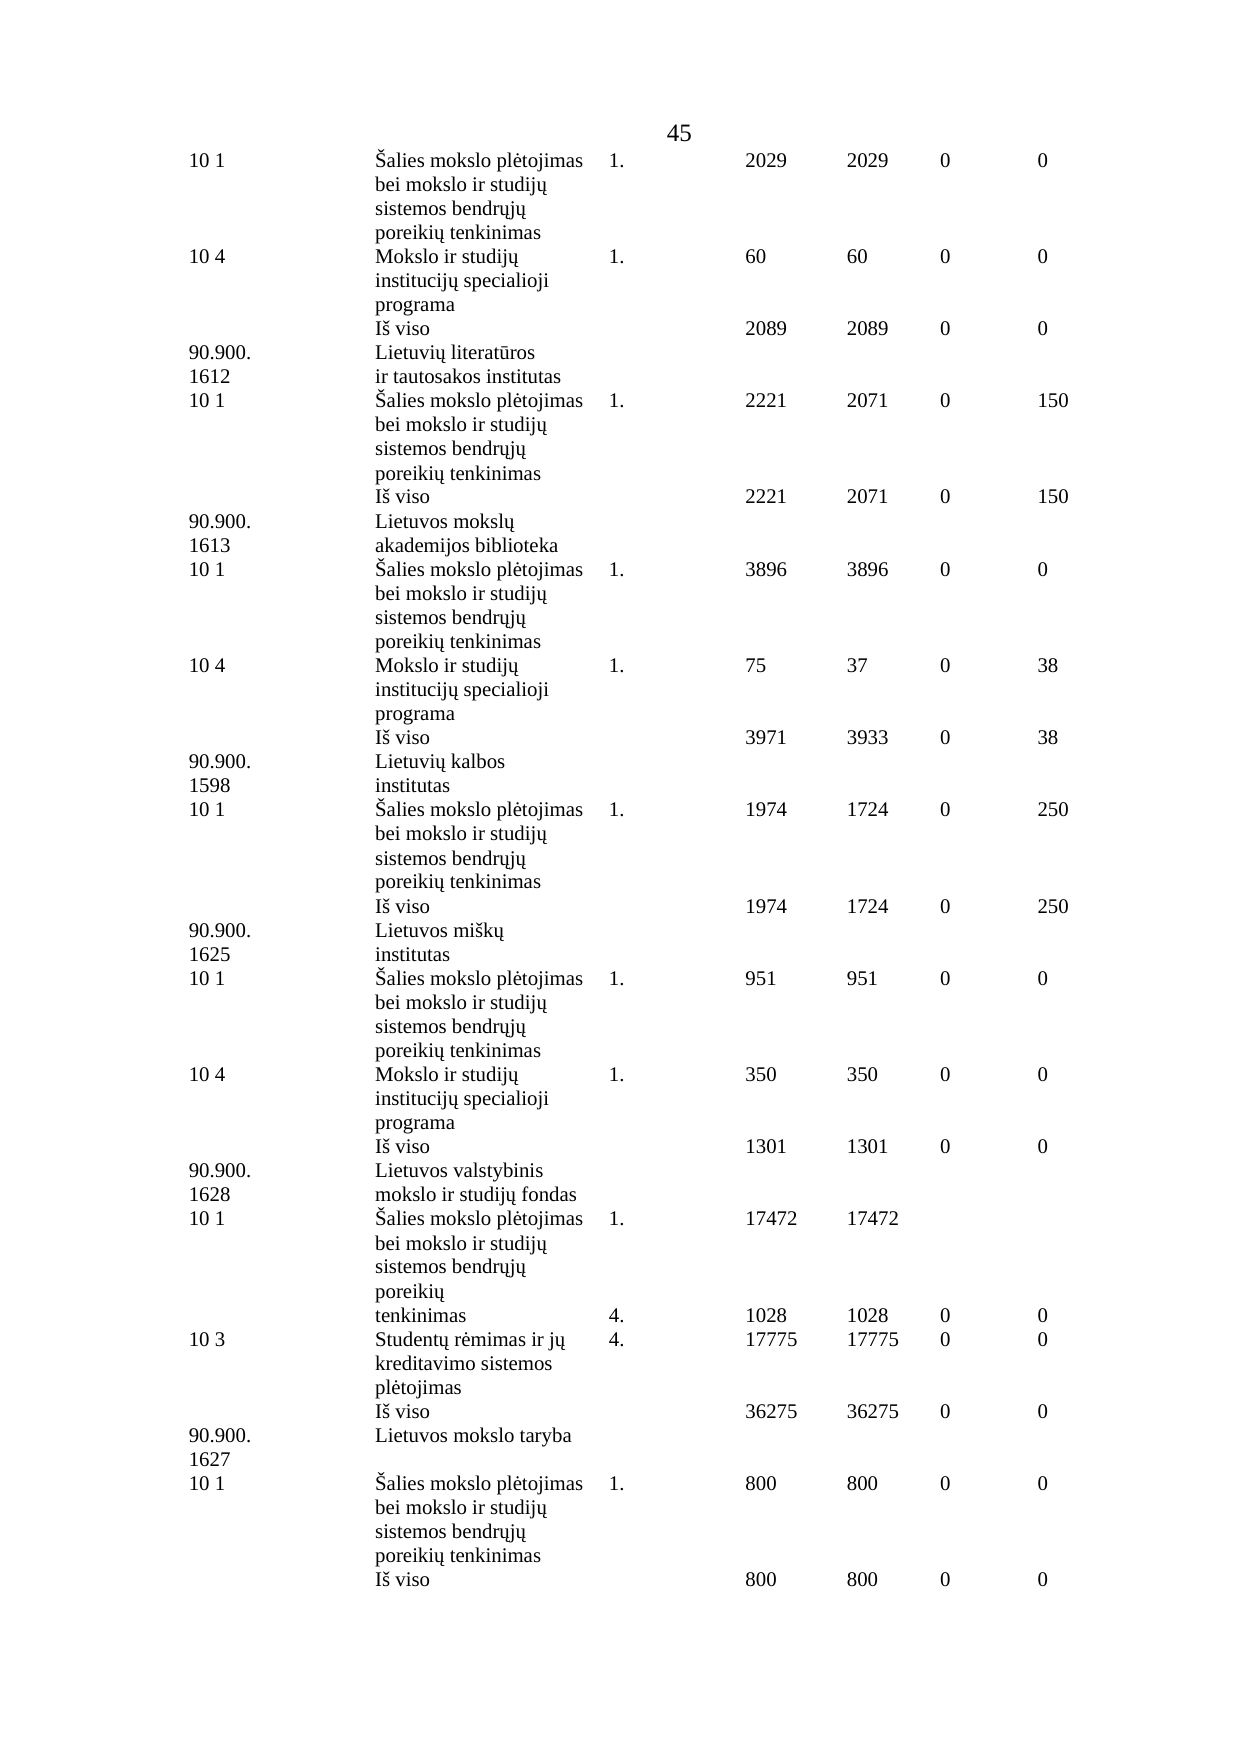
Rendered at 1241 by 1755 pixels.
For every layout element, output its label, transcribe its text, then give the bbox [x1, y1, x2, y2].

table_cell akademijos biblioteka [364, 533, 597, 557]
table_cell 60 [734, 244, 835, 316]
table_cell 4. [598, 1327, 734, 1399]
table_cell 10 1 [177, 388, 364, 484]
table_cell [734, 509, 835, 533]
table_cell Mokslo ir studijų institucijų specialioji programa [364, 1062, 597, 1134]
table_cell Iš viso [364, 1134, 597, 1158]
table_cell 90.900. [177, 509, 364, 533]
table_cell 800 [835, 1471, 929, 1567]
table_cell [929, 509, 1026, 533]
table_cell [929, 918, 1026, 942]
table_cell [598, 485, 734, 508]
table_cell 0 [1026, 1567, 1182, 1591]
table_cell Lietuvos mokslo taryba [364, 1423, 597, 1447]
table_cell 3896 [734, 557, 835, 653]
table_cell [598, 1567, 734, 1591]
table_cell Studentų rėmimas ir jų kreditavimo sistemos plėtojimas [364, 1327, 597, 1399]
table_cell Lietuvos valstybinis [364, 1158, 597, 1182]
table_cell 1028 [734, 1303, 835, 1327]
table_cell 75 [734, 653, 835, 725]
table_cell 0 [929, 1327, 1026, 1399]
table_cell 1598 [177, 773, 364, 797]
table_cell ir tautosakos institutas [364, 364, 597, 388]
table_cell [177, 485, 364, 508]
table_cell 90.900. [177, 340, 364, 364]
table_cell Lietuvos mokslų [364, 509, 597, 533]
table_cell Lietuvių literatūros [364, 340, 597, 364]
table_cell 17775 [734, 1327, 835, 1399]
table_cell [1026, 773, 1182, 797]
table_cell [598, 749, 734, 773]
table_cell [1026, 1423, 1182, 1447]
table_cell [929, 364, 1026, 388]
table_cell 60 [835, 244, 929, 316]
table_cell [734, 533, 835, 557]
table_cell 0 [929, 557, 1026, 653]
table_cell [598, 340, 734, 364]
table_cell 0 [1026, 244, 1182, 316]
table_cell 1. [598, 388, 734, 484]
table_cell [598, 1158, 734, 1182]
table_cell [177, 1303, 364, 1327]
table_cell [929, 1206, 1026, 1303]
table_cell Lietuvos miškų [364, 918, 597, 942]
table_cell 0 [929, 1303, 1026, 1327]
table_cell [929, 749, 1026, 773]
table_cell 1301 [835, 1134, 929, 1158]
table_cell 800 [835, 1567, 929, 1591]
table_cell 1. [598, 797, 734, 893]
table_cell Šalies mokslo plėtojimas bei mokslo ir studijų sistemos bendrųjų poreikių [364, 1206, 597, 1303]
table_cell 10 1 [177, 1471, 364, 1567]
table_cell 36275 [835, 1399, 929, 1423]
table_cell mokslo ir studijų fondas [364, 1182, 597, 1206]
table_cell 250 [1026, 797, 1182, 893]
table_cell 90.900. [177, 918, 364, 942]
table_cell [1026, 1158, 1182, 1182]
table_cell 150 [1026, 388, 1182, 484]
table_cell 0 [1026, 1471, 1182, 1567]
table_cell 2089 [734, 316, 835, 340]
table_cell tenkinimas [364, 1303, 597, 1327]
table_cell Mokslo ir studijų institucijų specialioji programa [364, 653, 597, 725]
table_cell Šalies mokslo plėtojimas bei mokslo ir studijų sistemos bendrųjų poreikių tenkinimas [364, 148, 597, 244]
table_cell [1026, 749, 1182, 773]
table_cell Iš viso [364, 1399, 597, 1423]
table_cell 1625 [177, 942, 364, 966]
table_cell [364, 1447, 597, 1471]
table_cell Šalies mokslo plėtojimas bei mokslo ir studijų sistemos bendrųjų poreikių tenkinimas [364, 557, 597, 653]
table_cell [598, 773, 734, 797]
table_cell 0 [1026, 316, 1182, 340]
table_cell Iš viso [364, 485, 597, 508]
table_cell Iš viso [364, 1567, 597, 1591]
table_cell 0 [929, 1567, 1026, 1591]
table_cell 1. [598, 557, 734, 653]
table_cell 1. [598, 148, 734, 244]
table_cell 2089 [835, 316, 929, 340]
table_cell [1026, 533, 1182, 557]
table_cell [177, 1134, 364, 1158]
table_cell 1612 [177, 364, 364, 388]
table_cell 0 [929, 148, 1026, 244]
table_cell 350 [835, 1062, 929, 1134]
table_cell 38 [1026, 725, 1182, 749]
table_cell [598, 1447, 734, 1471]
table_cell Iš viso [364, 725, 597, 749]
table_cell 0 [1026, 1062, 1182, 1134]
table_cell 90.900. [177, 1158, 364, 1182]
table_cell [929, 942, 1026, 966]
table_cell [929, 1182, 1026, 1206]
table_cell 2029 [835, 148, 929, 244]
table_cell 951 [835, 966, 929, 1062]
table_cell [177, 1399, 364, 1423]
table_cell 1. [598, 1206, 734, 1303]
table_cell [598, 725, 734, 749]
table_cell [1026, 918, 1182, 942]
table_cell Šalies mokslo plėtojimas bei mokslo ir studijų sistemos bendrųjų poreikių tenkinimas [364, 966, 597, 1062]
table_cell [835, 533, 929, 557]
table_cell [835, 1423, 929, 1447]
table_cell [835, 749, 929, 773]
table_cell 800 [734, 1567, 835, 1591]
table_cell [598, 364, 734, 388]
table_cell [1026, 1206, 1182, 1303]
table_cell institutas [364, 942, 597, 966]
table_cell Iš viso [364, 894, 597, 918]
table_cell 10 3 [177, 1327, 364, 1399]
table_cell [734, 1423, 835, 1447]
table_cell [1026, 364, 1182, 388]
table_cell 2071 [835, 485, 929, 508]
table_cell 0 [929, 653, 1026, 725]
table_cell Šalies mokslo plėtojimas bei mokslo ir studijų sistemos bendrųjų poreikių tenkinimas [364, 1471, 597, 1567]
table_cell [598, 942, 734, 966]
table_cell 10 1 [177, 797, 364, 893]
table_cell 38 [1026, 653, 1182, 725]
table_cell [734, 749, 835, 773]
table_cell [734, 942, 835, 966]
table_cell [835, 773, 929, 797]
table_cell 250 [1026, 894, 1182, 918]
table_cell 0 [1026, 1399, 1182, 1423]
table_cell [1026, 340, 1182, 364]
table_cell 10 1 [177, 966, 364, 1062]
table_cell [598, 1423, 734, 1447]
table_cell [734, 1447, 835, 1471]
table_cell 0 [1026, 1134, 1182, 1158]
table_cell [929, 340, 1026, 364]
table_cell [598, 509, 734, 533]
table_cell 1724 [835, 797, 929, 893]
table_cell 10 4 [177, 244, 364, 316]
table_cell [177, 316, 364, 340]
table_cell 17472 [835, 1206, 929, 1303]
table_cell 4. [598, 1303, 734, 1327]
table_cell 17775 [835, 1327, 929, 1399]
table_cell Iš viso [364, 316, 597, 340]
table_cell [835, 340, 929, 364]
table_cell [835, 918, 929, 942]
table_cell 90.900. [177, 1423, 364, 1447]
table_cell Šalies mokslo plėtojimas bei mokslo ir studijų sistemos bendrųjų poreikių tenkinimas [364, 388, 597, 484]
table_cell institutas [364, 773, 597, 797]
table_cell 1613 [177, 533, 364, 557]
table_cell 0 [929, 797, 1026, 893]
table_cell 3896 [835, 557, 929, 653]
table_cell [835, 1158, 929, 1182]
table_cell 1. [598, 966, 734, 1062]
table_cell 350 [734, 1062, 835, 1134]
table_cell [734, 364, 835, 388]
table_cell 1628 [177, 1182, 364, 1206]
table_cell [929, 1423, 1026, 1447]
table_cell 3933 [835, 725, 929, 749]
table_cell [929, 1447, 1026, 1471]
table_cell 0 [1026, 1327, 1182, 1399]
table_cell [734, 1182, 835, 1206]
table_cell 0 [929, 1399, 1026, 1423]
table_cell [1026, 1182, 1182, 1206]
table_cell [835, 1447, 929, 1471]
table_cell Mokslo ir studijų institucijų specialioji programa [364, 244, 597, 316]
table_cell [1026, 509, 1182, 533]
table_cell 10 1 [177, 148, 364, 244]
table_cell 951 [734, 966, 835, 1062]
table_cell 90.900. [177, 749, 364, 773]
table_cell [598, 918, 734, 942]
table_cell [929, 1158, 1026, 1182]
table_cell [177, 1567, 364, 1591]
table_cell [598, 1134, 734, 1158]
table_cell 1. [598, 1471, 734, 1567]
table_cell 0 [929, 388, 1026, 484]
table_cell 0 [929, 725, 1026, 749]
table_cell [835, 364, 929, 388]
table_cell 17472 [734, 1206, 835, 1303]
table_cell 2221 [734, 485, 835, 508]
table_cell 37 [835, 653, 929, 725]
table_cell 1028 [835, 1303, 929, 1327]
table_cell 0 [929, 1471, 1026, 1567]
table_cell 3971 [734, 725, 835, 749]
table_cell [1026, 1447, 1182, 1471]
table_cell 150 [1026, 485, 1182, 508]
table_cell [835, 942, 929, 966]
table_cell 0 [929, 485, 1026, 508]
table_cell 0 [1026, 557, 1182, 653]
table_cell 2221 [734, 388, 835, 484]
table_cell 0 [929, 244, 1026, 316]
table_cell [177, 894, 364, 918]
table_cell 800 [734, 1471, 835, 1567]
table_cell Lietuvių kalbos [364, 749, 597, 773]
table_cell 10 4 [177, 1062, 364, 1134]
table_cell 36275 [734, 1399, 835, 1423]
table_cell [598, 1182, 734, 1206]
table_cell 1724 [835, 894, 929, 918]
table_cell [598, 894, 734, 918]
table_cell 0 [1026, 966, 1182, 1062]
table_cell 0 [1026, 1303, 1182, 1327]
table_cell 0 [929, 894, 1026, 918]
table_cell [929, 773, 1026, 797]
table_cell [177, 725, 364, 749]
table_cell [598, 316, 734, 340]
table_cell 0 [929, 1134, 1026, 1158]
table_cell 0 [1026, 148, 1182, 244]
table_cell 1974 [734, 797, 835, 893]
table_cell 0 [929, 1062, 1026, 1134]
table_cell [734, 1158, 835, 1182]
table_cell 1974 [734, 894, 835, 918]
table_cell 10 1 [177, 1206, 364, 1303]
table_cell 1. [598, 653, 734, 725]
table_cell [598, 533, 734, 557]
table_cell 10 1 [177, 557, 364, 653]
table_cell [598, 1399, 734, 1423]
table_cell 0 [929, 316, 1026, 340]
table_cell 1301 [734, 1134, 835, 1158]
table_cell 0 [929, 966, 1026, 1062]
table_cell 1. [598, 1062, 734, 1134]
table_cell [835, 1182, 929, 1206]
table_cell [734, 340, 835, 364]
table_cell [929, 533, 1026, 557]
table_cell [835, 509, 929, 533]
table_cell 2029 [734, 148, 835, 244]
table_cell 2071 [835, 388, 929, 484]
table_cell Šalies mokslo plėtojimas bei mokslo ir studijų sistemos bendrųjų poreikių tenkinimas [364, 797, 597, 893]
table_cell 10 4 [177, 653, 364, 725]
table_cell [734, 918, 835, 942]
table_cell 1627 [177, 1447, 364, 1471]
table_cell 1. [598, 244, 734, 316]
table_cell [1026, 942, 1182, 966]
table_cell [734, 773, 835, 797]
